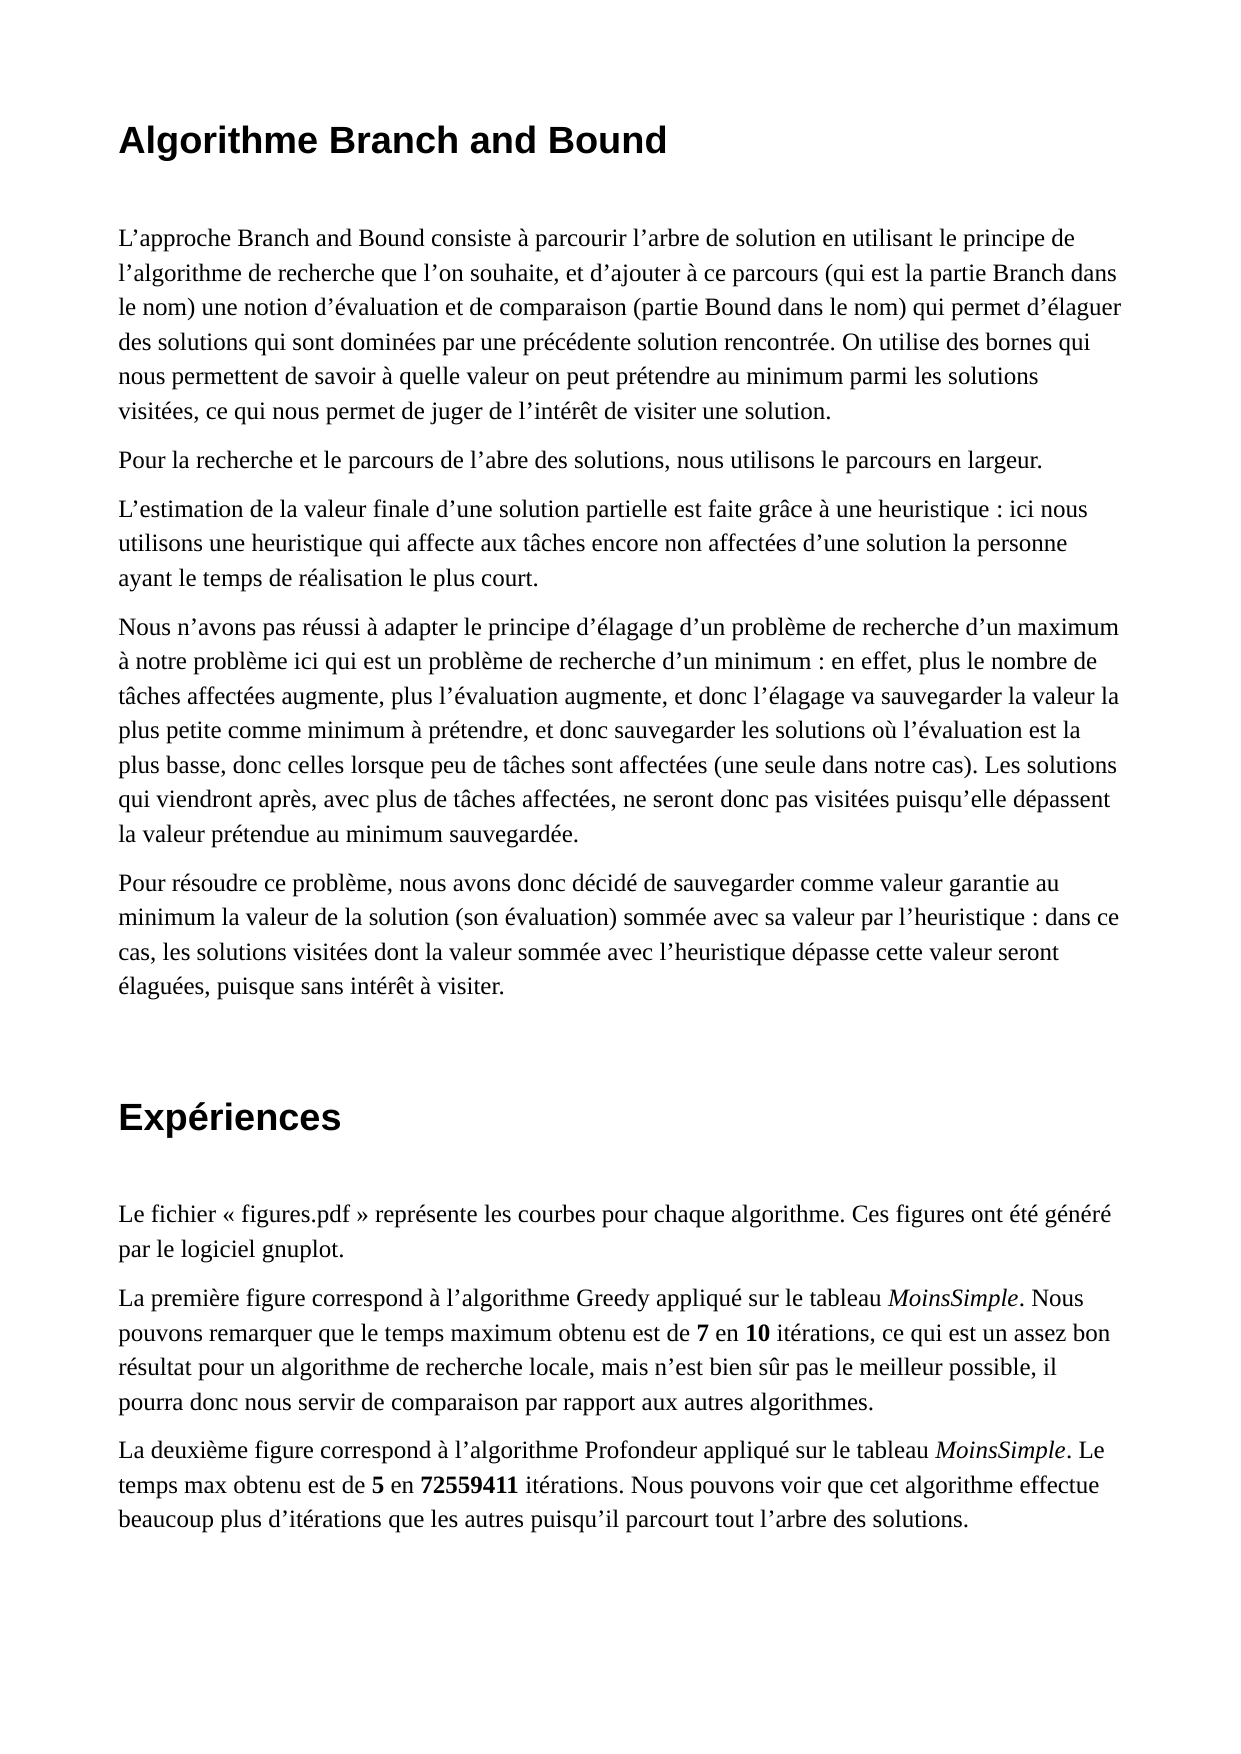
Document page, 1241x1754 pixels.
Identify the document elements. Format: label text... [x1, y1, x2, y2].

text Le fichier « figures.pdf » représente les courbes pour chaque algorithme. Ces figures ont été généré par le logiciel gnuplot. [118, 1199, 1122, 1263]
text Pour la recherche et le parcours de l’abre des solutions, nous utilisons le parcours en largeur. [118, 445, 1122, 473]
text L’approche Branch and Bound consiste à parcourir l’arbre de solution en utilisant le principe de l’algorithme de recherche que l’on souhaite, et d’ajouter à ce parcours (qui est la partie Branch dans le nom) une notion d’évaluation et de comparaison (partie Bound dans le nom) qui permet d’élaguer des solutions qui sont dominées par une précédente solution rencontrée. On utilise des bornes qui nous permettent de savoir à quelle valeur on peut prétendre au minimum parmi les solutions visitées, ce qui nous permet de juger de l’intérêt de visiter une solution. [118, 223, 1122, 424]
text Nous n’avons pas réussi à adapter le principe d’élagage d’un problème de recherche d’un maximum à notre problème ici qui est un problème de recherche d’un minimum : en effet, plus le nombre de tâches affectées augmente, plus l’évaluation augmente, et donc l’élagage va sauvegarder la valeur la plus petite comme minimum à prétendre, et donc sauvegarder les solutions où l’évaluation est la plus basse, donc celles lorsque peu de tâches sont affectées (une seule dans notre cas). Les solutions qui viendront après, avec plus de tâches affectées, ne seront donc pas visitées puisqu’elle dépassent la valeur prétendue au minimum sauvegardée. [118, 612, 1122, 847]
text La première figure correspond à l’algorithme Greedy appliqué sur le tableau MoinsSimple. Nous pouvons remarquer que le temps maximum obtenu est de 7 en 10 itérations, ce qui est un assez bon résultat pour un algorithme de recherche locale, mais n’est bien sûr pas le meilleur possible, il pourra donc nous servir de comparaison par rapport aux autres algorithmes. [118, 1283, 1122, 1415]
text L’estimation de la valeur finale d’une solution partielle est faite grâce à une heuristique : ici nous utilisons une heuristique qui affecte aux tâches encore non affectées d’une solution la personne ayant le temps de réalisation le plus court. [118, 494, 1122, 592]
text La deuxième figure correspond à l’algorithme Profondeur appliqué sur le tableau MoinsSimple. Le temps max obtenu est de 5 en 72559411 itérations. Nous pouvons voir que cet algorithme effectue beaucoup plus d’itérations que les autres puisqu’il parcourt tout l’arbre des solutions. [118, 1436, 1122, 1533]
subtitle Expériences [118, 1094, 1122, 1138]
text Pour résoudre ce problème, nous avons donc décidé de sauvegarder comme valeur garantie au minimum la valeur de la solution (son évaluation) sommée avec sa valeur par l’heuristique : dans ce cas, les solutions visitées dont la valeur sommée avec l’heuristique dépasse cette valeur seront élaguées, puisque sans intérêt à visiter. [118, 868, 1122, 1000]
subtitle Algorithme Branch and Bound [118, 118, 1122, 162]
